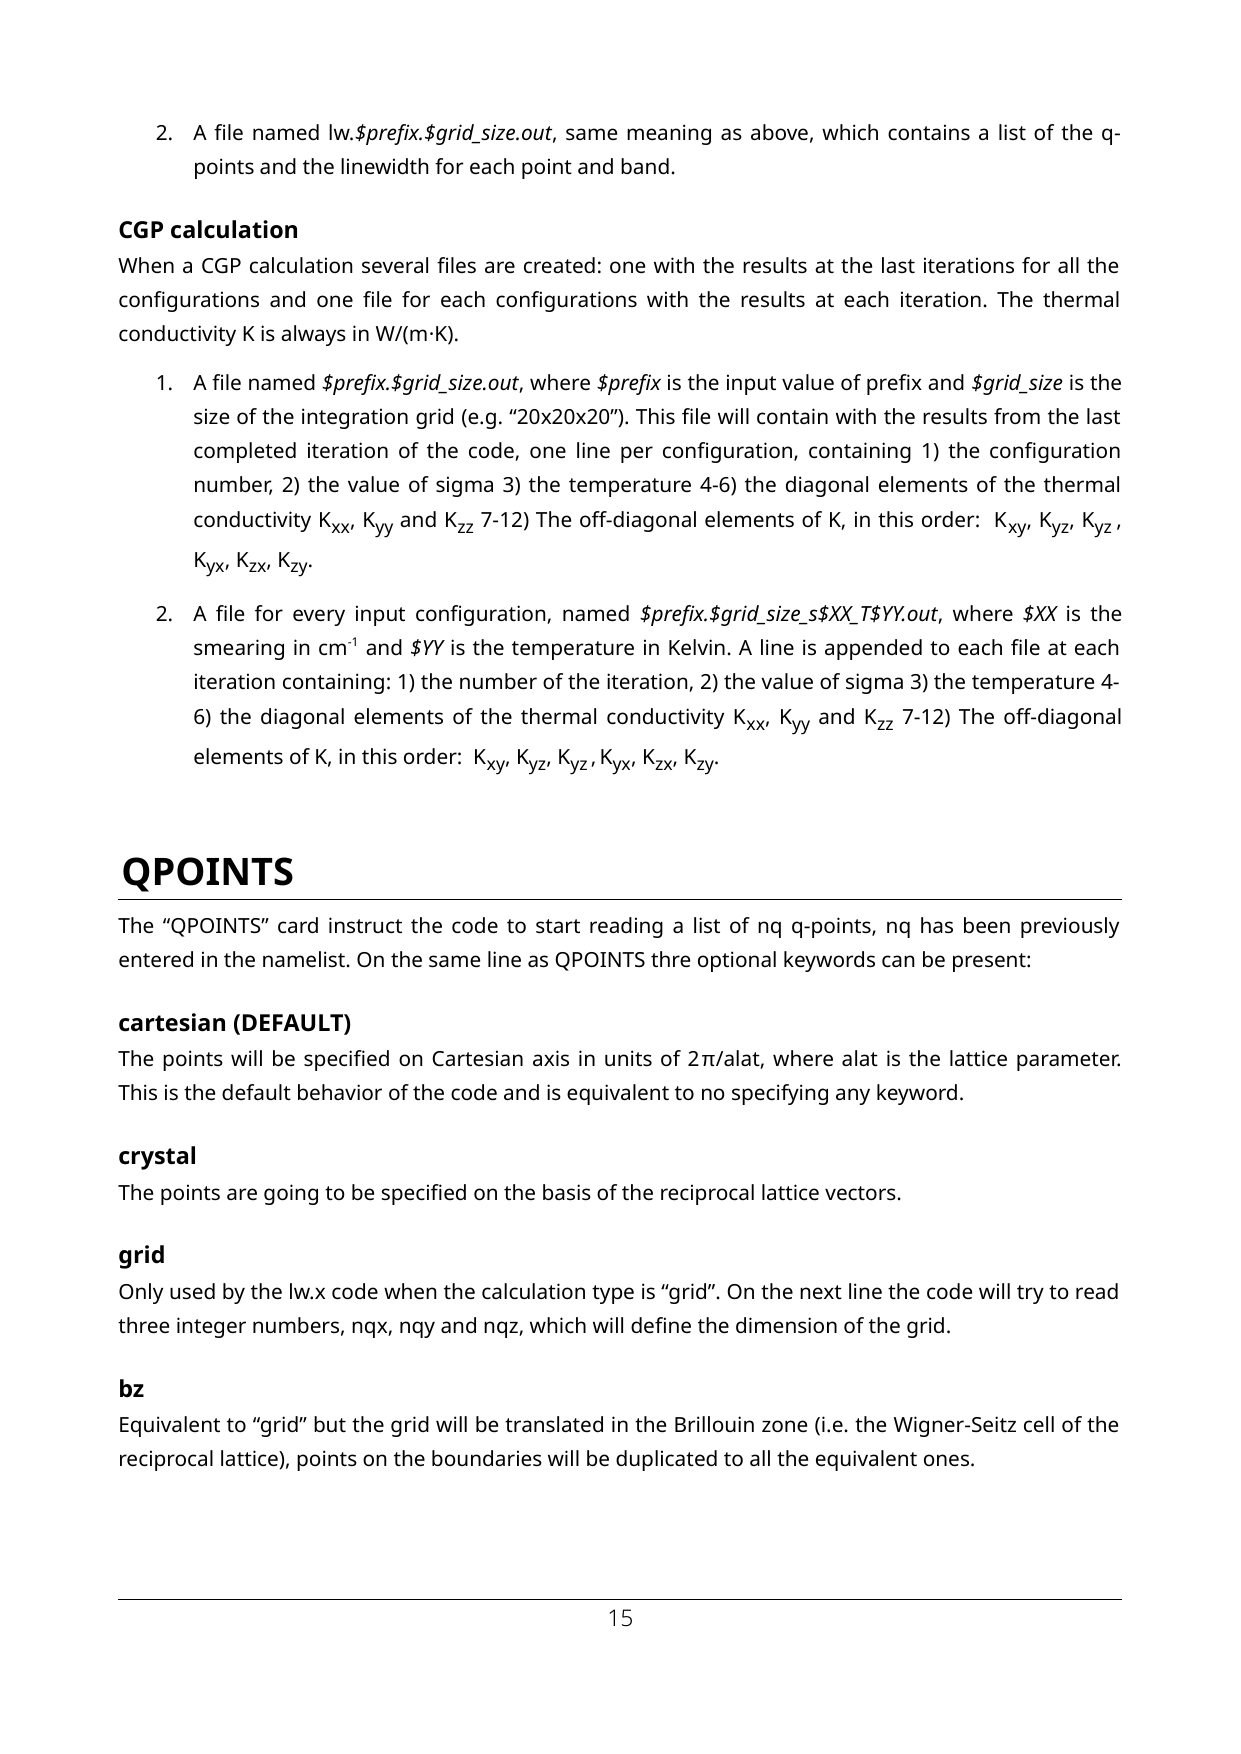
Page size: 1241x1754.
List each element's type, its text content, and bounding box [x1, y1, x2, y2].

text When a CGP calculation several files are created: one with the results at the last iterations for all the configurations and one file for each configurations with the results at each iteration. The thermal conductivity K is always in W/(m·K). [118, 251, 1122, 348]
subtitle crystal [118, 1139, 1122, 1171]
list A file for every input configuration, named $prefix.$grid_size_s$XX_T$YY.out, where $XX is the smearing in cm-1 and $YY is the temperature in Kelvin. A line is appended to each file at each iteration containing: 1) the number of the iteration, 2) the value of sigma 3) the temperature 4-6) the diagonal elements of the thermal conductivity Kxx, Kyy and Kzz 7-12) The off-diagonal elements of K, in this order: Kxy, Kyz, Kyz , Kyx, Kzx, Kzy. [156, 599, 1122, 775]
subtitle bz [118, 1372, 1122, 1404]
subtitle cartesian (DEFAULT) [118, 1006, 1122, 1038]
text The points are going to be specified on the basis of the reciprocal lattice vectors. [118, 1178, 1122, 1206]
list A file named $prefix.$grid_size.out, where $prefix is the input value of prefix and $grid_size is the size of the integration grid (e.g. “20x20x20”). This file will contain with the results from the last completed iteration of the code, one line per configuration, containing 1) the configuration number, 2) the value of sigma 3) the temperature 4-6) the diagonal elements of the thermal conductivity Kxx, Kyy and Kzz 7-12) The off-diagonal elements of K, in this order: Kxy, Kyz, Kyz , Kyx, Kzx, Kzy. [156, 368, 1122, 578]
text Equivalent to “grid” but the grid will be translated in the Brillouin zone (i.e. the Wigner-Seitz cell of the reciprocal lattice), points on the boundaries will be duplicated to all the equivalent ones. [118, 1410, 1122, 1472]
subtitle grid [118, 1239, 1122, 1271]
subtitle QPOINTS [118, 841, 1122, 899]
text The points will be specified on Cartesian axis in units of 2π/alat, where alat is the lattice parameter. This is the default behavior of the code and is equivalent to no specifying any keyword. [118, 1044, 1122, 1107]
list A file named lw.$prefix.$grid_size.out, same meaning as above, which contains a list of the q-points and the linewidth for each point and band. [156, 118, 1122, 181]
subtitle CGP calculation [118, 213, 1122, 245]
text Only used by the lw.x code when the calculation type is “grid”. On the next line the code will try to read three integer numbers, nqx, nqy and nqz, which will define the dimension of the grid. [118, 1277, 1122, 1339]
text The “QPOINTS” card instruct the code to start reading a list of nq q-points, nq has been previously entered in the namelist. On the same line as QPOINTS thre optional keywords can be present: [118, 911, 1122, 974]
